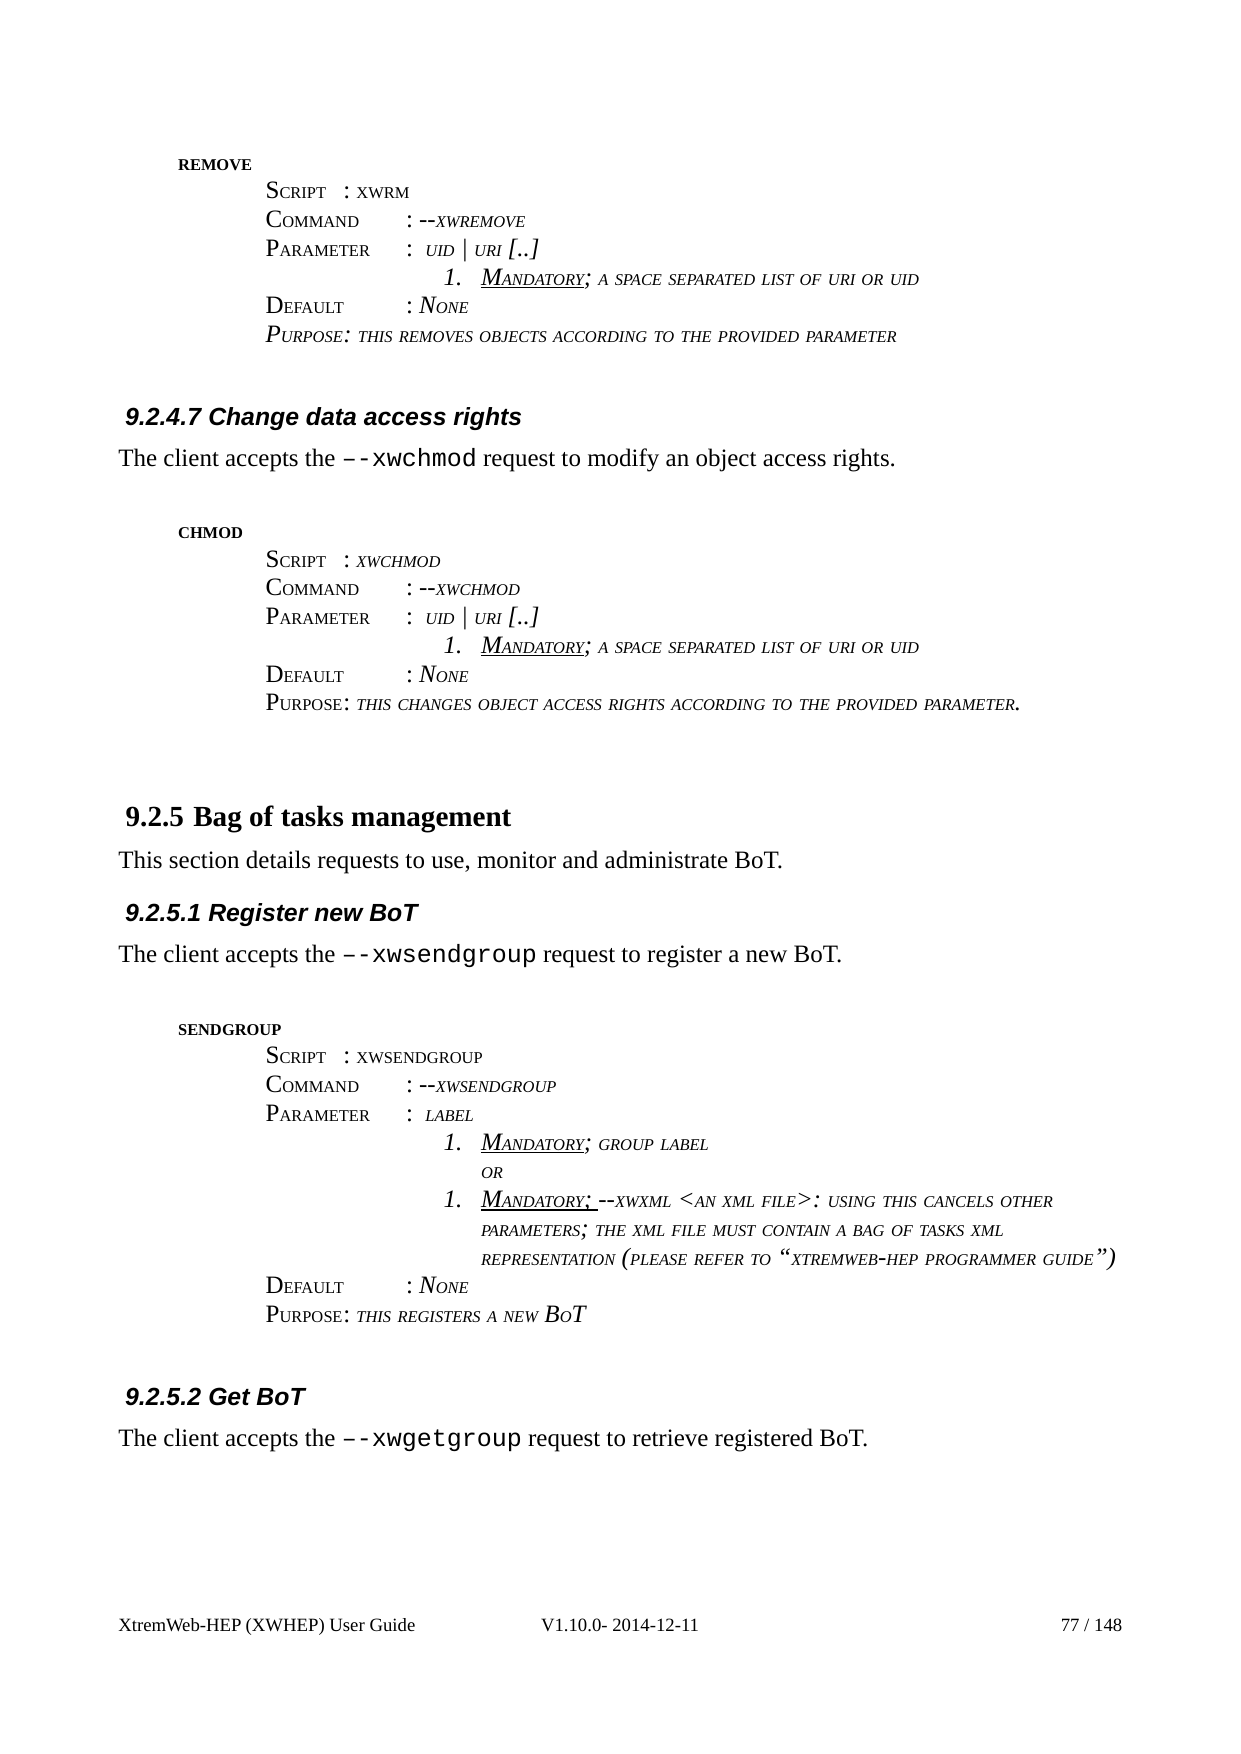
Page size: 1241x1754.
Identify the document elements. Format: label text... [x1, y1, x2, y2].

text Parameter : uid | uri [..] [265, 601, 1122, 630]
text Purpose : this removes objects according to the provided parameter [265, 319, 1122, 348]
subtitle Register new BoT [118, 898, 1122, 927]
text Default : None [265, 1270, 1122, 1299]
list Mandatory; a space separated list of uri or uid [443, 630, 1122, 659]
text Default : None [265, 659, 1122, 687]
list or [443, 1155, 1122, 1184]
text Default : None [265, 291, 1122, 319]
text This section details requests to use, monitor and administrate BoT. [118, 845, 1122, 873]
text Purpose : this changes object access rights according to the provided parameter. [265, 687, 1122, 716]
text Script : xwrm [265, 176, 1122, 204]
list Mandatory; a space separated list of uri or uid [443, 262, 1122, 291]
text Command : --xwsendgroup [265, 1069, 1122, 1098]
text Parameter : label [265, 1098, 1122, 1127]
list Mandatory; --xwxml <an xml file>: using this cancels other parameters; the xml file must contain a bag of tasks xml representation (please refer to “xtremweb-hep programmer guide”) [443, 1184, 1122, 1270]
text The client accepts the –-xwsendgroup request to register a new BoT. [118, 939, 1122, 970]
text The client accepts the –-xwgetgroup request to retrieve registered BoT. [118, 1423, 1122, 1453]
text chmod [178, 515, 1122, 544]
text Script : xwsendgroup [265, 1040, 1122, 1069]
subtitle Bag of tasks management [118, 799, 1122, 832]
text Command : --xwremove [265, 204, 1122, 233]
text sendgroup [178, 1012, 1122, 1040]
text The client accepts the –-xwchmod request to modify an object access rights. [118, 443, 1122, 474]
subtitle Get BoT [118, 1382, 1122, 1410]
text remove [178, 147, 1122, 176]
list Mandatory; group label [443, 1127, 1122, 1155]
text Purpose : this registers a new BoT [265, 1299, 1122, 1328]
text Command : --xwchmod [265, 572, 1122, 601]
text Parameter : uid | uri [..] [265, 233, 1122, 262]
text Script : xwchmod [265, 544, 1122, 572]
subtitle Change data access rights [118, 402, 1122, 430]
